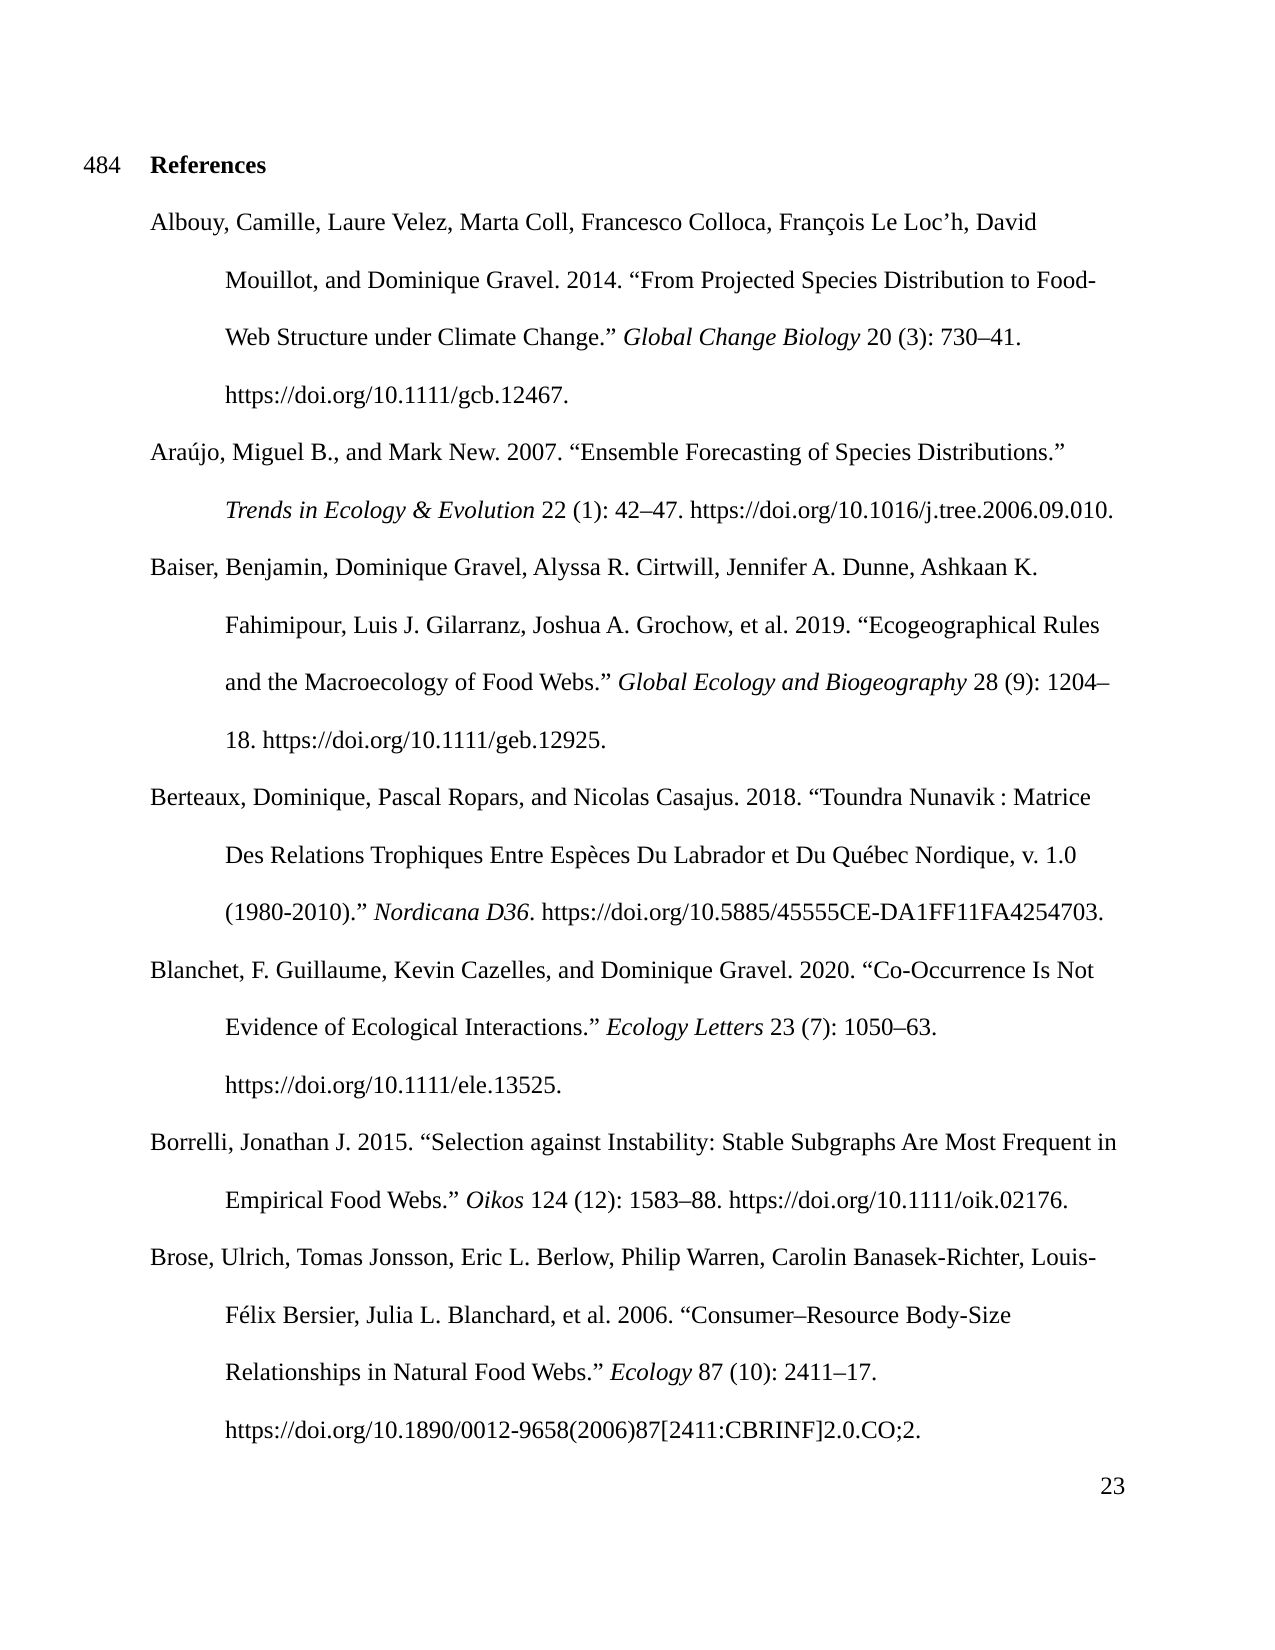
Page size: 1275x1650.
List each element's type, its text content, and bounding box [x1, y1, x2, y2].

text Borrelli, Jonathan J. 2015. “Selection against Instability: Stable Subgraphs Are Most Frequent in Empirical Food Webs.” Oikos 124 (12): 1583–88. https://doi.org/10.1111/oik.02176. [150, 1127, 1125, 1214]
text Araújo, Miguel B., and Mark New. 2007. “Ensemble Forecasting of Species Distributions.” Trends in Ecology & Evolution 22 (1): 42–47. https://doi.org/10.1016/j.tree.2006.09.010. [150, 437, 1125, 524]
text Brose, Ulrich, Tomas Jonsson, Eric L. Berlow, Philip Warren, Carolin Banasek-Richter, Louis-Félix Bersier, Julia L. Blanchard, et al. 2006. “Consumer–Resource Body-Size Relationships in Natural Food Webs.” Ecology 87 (10): 2411–17. https://doi.org/10.1890/0012-9658(2006)87[2411:CBRINF]2.0.CO;2. [150, 1242, 1125, 1444]
text Berteaux, Dominique, Pascal Ropars, and Nicolas Casajus. 2018. “Toundra Nunavik : Matrice Des Relations Trophiques Entre Espèces Du Labrador et Du Québec Nordique, v. 1.0 (1980-2010).” Nordicana D36. https://doi.org/10.5885/45555CE-DA1FF11FA4254703. [150, 782, 1125, 926]
text Albouy, Camille, Laure Velez, Marta Coll, Francesco Colloca, François Le Loc’h, David Mouillot, and Dominique Gravel. 2014. “From Projected Species Distribution to Food-Web Structure under Climate Change.” Global Change Biology 20 (3): 730–41. https://doi.org/10.1111/gcb.12467. [150, 207, 1125, 409]
text References [150, 150, 1125, 179]
text Blanchet, F. Guillaume, Kevin Cazelles, and Dominique Gravel. 2020. “Co-Occurrence Is Not Evidence of Ecological Interactions.” Ecology Letters 23 (7): 1050–63. https://doi.org/10.1111/ele.13525. [150, 955, 1125, 1099]
text Baiser, Benjamin, Dominique Gravel, Alyssa R. Cirtwill, Jennifer A. Dunne, Ashkaan K. Fahimipour, Luis J. Gilarranz, Joshua A. Grochow, et al. 2019. “Ecogeographical Rules and the Macroecology of Food Webs.” Global Ecology and Biogeography 28 (9): 1204–18. https://doi.org/10.1111/geb.12925. [150, 552, 1125, 754]
